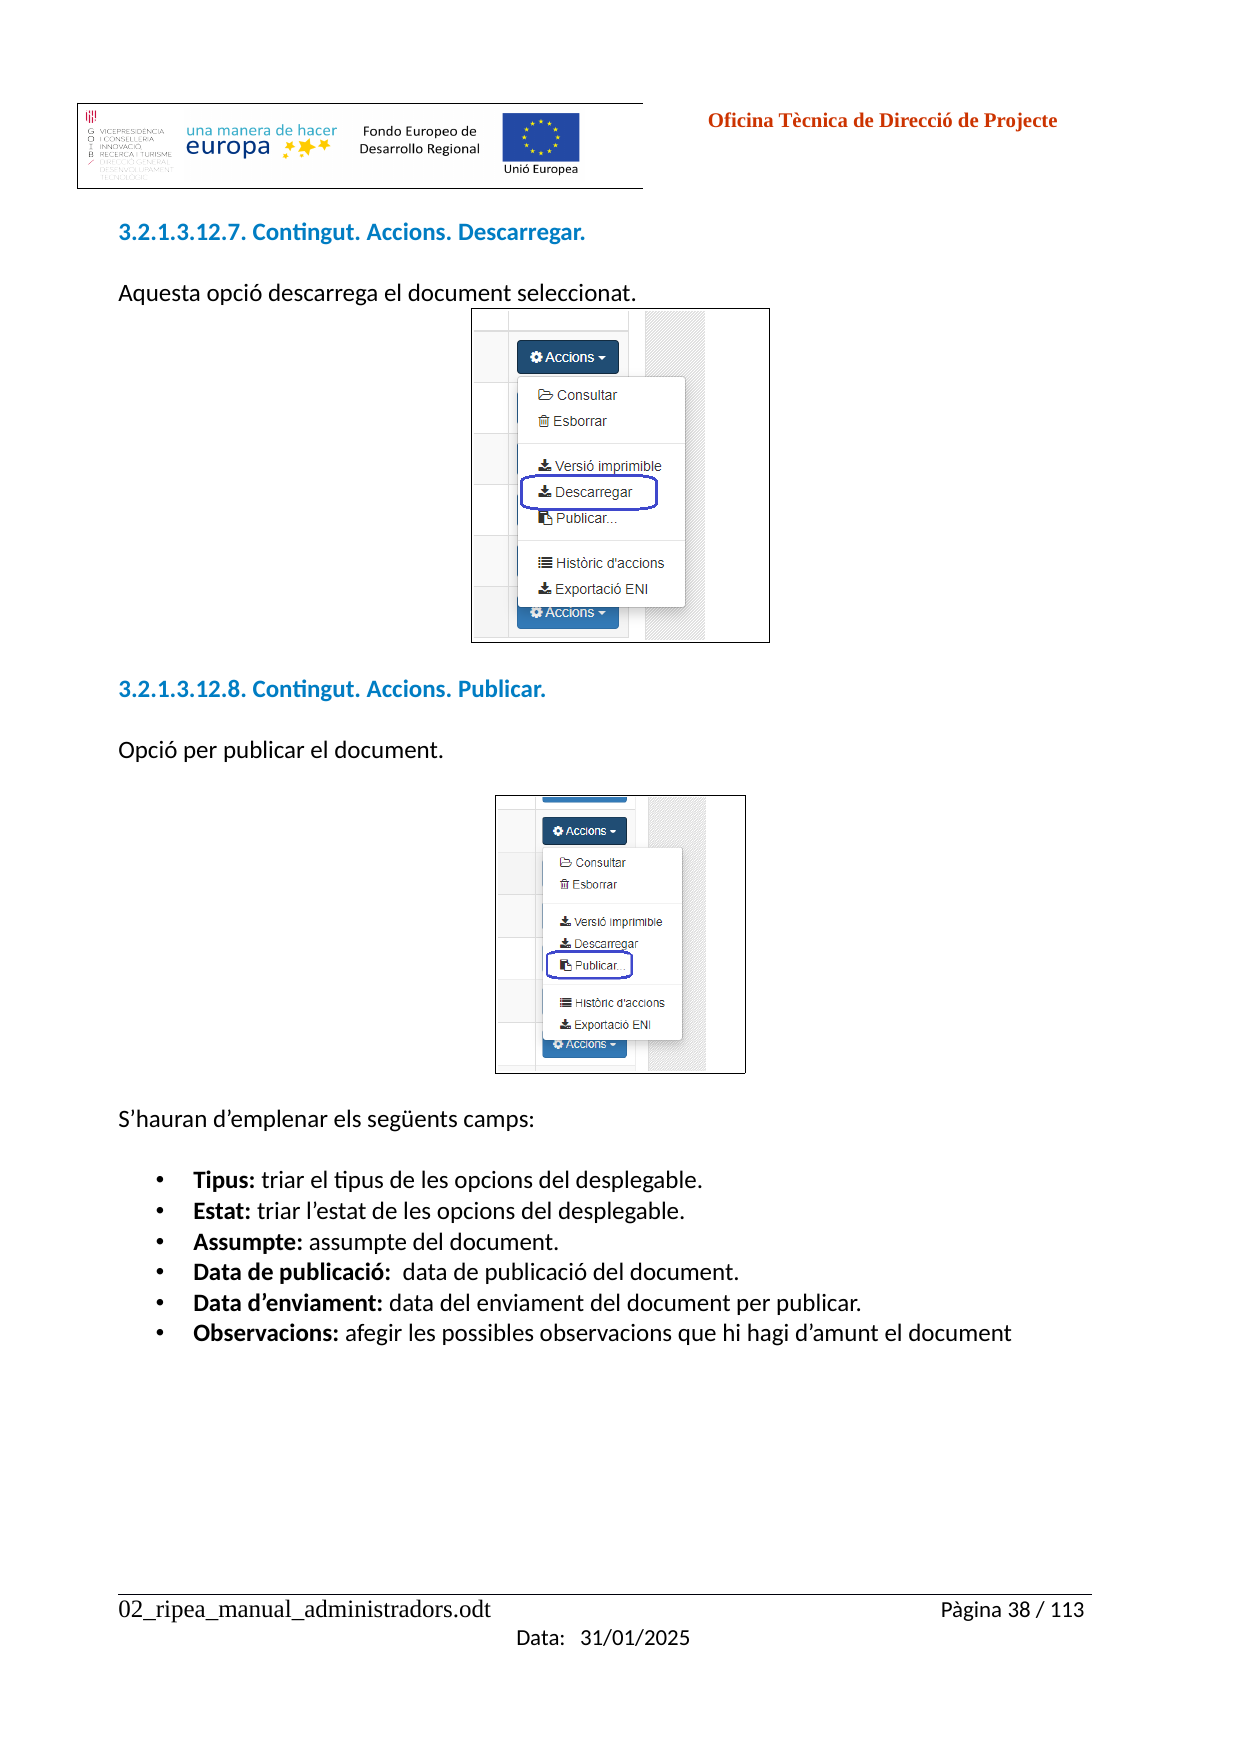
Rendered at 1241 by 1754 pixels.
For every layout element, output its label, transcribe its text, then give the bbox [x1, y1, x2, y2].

list Estat: triar l’estat de les opcions del desplegable. [156, 1195, 1122, 1226]
text Opció per publicar el document. [118, 734, 1122, 764]
picture [498, 797, 743, 1071]
list Tipus: triar el tipus de les opcions del desplegable. [156, 1165, 1122, 1195]
list Assumpte: assumpte del document. [156, 1226, 1122, 1256]
text Aquesta opció descarrega el document seleccionat. [118, 277, 1122, 308]
list Observacions: afegir les possibles observacions que hi hagi d’amunt el document [156, 1317, 1122, 1348]
text S’hauran d’emplenar els següents camps: [118, 1104, 1122, 1134]
list Data d’enviament: data del enviament del document per publicar. [156, 1287, 1122, 1317]
picture [473, 311, 767, 640]
picture [184, 108, 585, 182]
subtitle 3.2.1.3.12.8. Contingut. Accions. Publicar. [118, 673, 1122, 703]
subtitle 3.2.1.3.12.7. Contingut. Accions. Descarregar. [118, 216, 1122, 247]
picture [82, 108, 178, 182]
list Data de publicació: data de publicació del document. [156, 1256, 1122, 1287]
